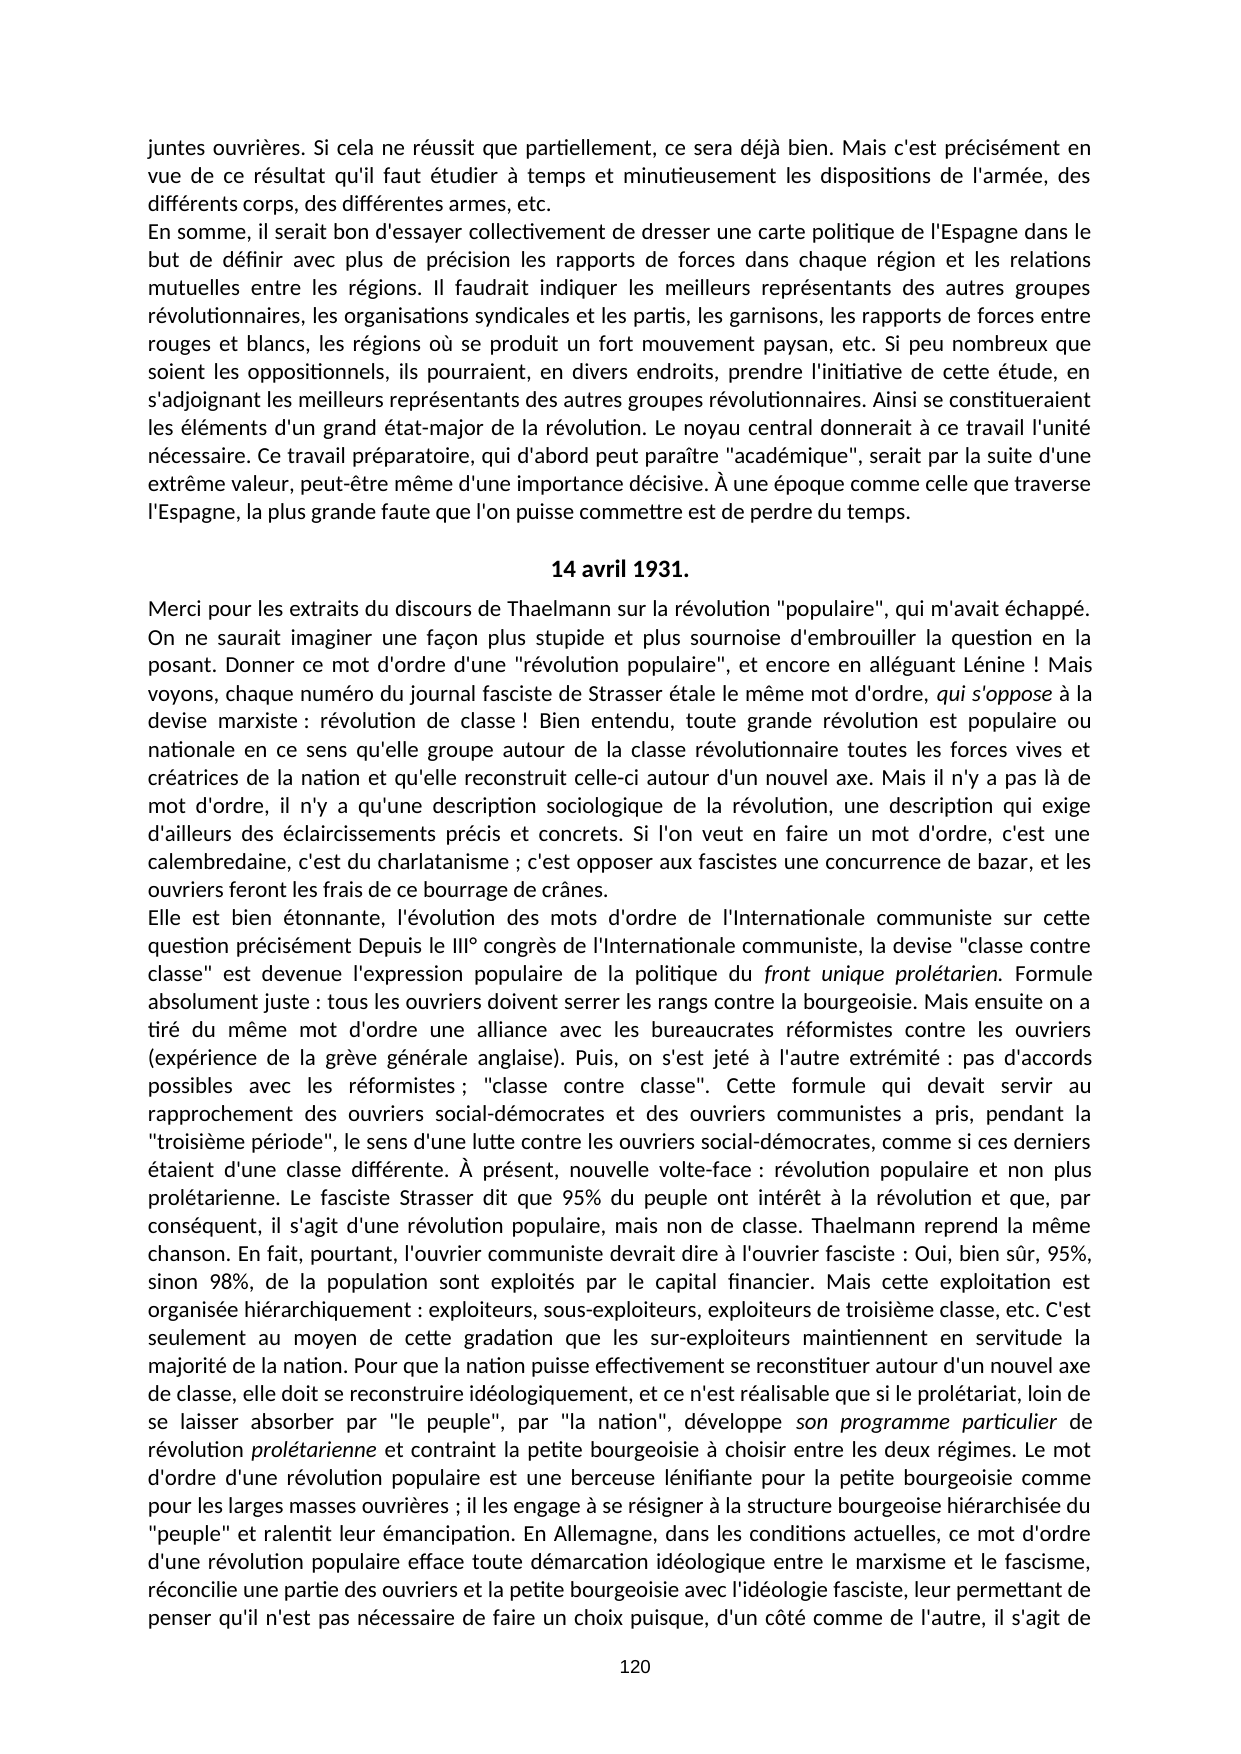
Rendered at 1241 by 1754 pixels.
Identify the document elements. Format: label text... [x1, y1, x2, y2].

text Elle est bien étonnante, l'évolution des mots d'ordre de l'Internationale communiste sur cette question précisément Depuis le III° congrès de l'Internationale communiste, la devise "classe contre classe" est devenue l'expression populaire de la politique du front unique prolétarien. Formule absolument juste : tous les ouvriers doivent serrer les rangs contre la bourgeoisie. Mais ensuite on a tiré du même mot d'ordre une alliance avec les bureaucrates réformistes contre les ouvriers (expérience de la grève générale anglaise). Puis, on s'est jeté à l'autre extrémité : pas d'accords possibles avec les réformistes ; "classe contre classe". Cette formule qui devait servir au rapprochement des ouvriers social-démocrates et des ouvriers communistes a pris, pendant la "troisième période", le sens d'une lutte contre les ouvriers social-démocrates, comme si ces derniers étaient d'une classe différente. À présent, nouvelle volte-face : révolution populaire et non plus prolétarienne. Le fasciste Strasser dit que 95% du peuple ont intérêt à la révolution et que, par conséquent, il s'agit d'une révolution populaire, mais non de classe. Thaelmann reprend la même chanson. En fait, pourtant, l'ouvrier communiste devrait dire à l'ouvrier fasciste : Oui, bien sûr, 95%, sinon 98%, de la population sont exploités par le capital financier. Mais cette exploitation est organisée hiérarchiquement : exploiteurs, sous-exploiteurs, exploiteurs de troisième classe, etc. C'est seulement au moyen de cette gradation que les sur-exploiteurs maintiennent en servitude la majorité de la nation. Pour que la nation puisse effectivement se reconstituer autour d'un nouvel axe de classe, elle doit se reconstruire idéologiquement, et ce n'est réalisable que si le prolétariat, loin de se laisser absorber par "le peuple", par "la nation", développe son programme particulier de révolution prolétarienne et contraint la petite bourgeoisie à choisir entre les deux régimes. Le mot d'ordre d'une révolution populaire est une berceuse lénifiante pour la petite bourgeoisie comme pour les larges masses ouvrières ; il les engage à se résigner à la structure bourgeoise hiérarchisée du "peuple" et ralentit leur émancipation. En Allemagne, dans les conditions actuelles, ce mot d'ordre d'une révolution populaire efface toute démarcation idéologique entre le marxisme et le fascisme, réconcilie une partie des ouvriers et la petite bourgeoisie avec l'idéologie fasciste, leur permettant de penser qu'il n'est pas nécessaire de faire un choix puisque, d'un côté comme de l'autre, il s'agit de [148, 903, 1093, 1631]
text En somme, il serait bon d'essayer collectivement de dresser une carte politique de l'Espagne dans le but de définir avec plus de précision les rapports de forces dans chaque région et les relations mutuelles entre les régions. Il faudrait indiquer les meilleurs représentants des autres groupes révolutionnaires, les organisations syndicales et les partis, les garnisons, les rapports de forces entre rouges et blancs, les régions où se produit un fort mouvement paysan, etc. Si peu nombreux que soient les oppositionnels, ils pourraient, en divers endroits, prendre l'initiative de cette étude, en s'adjoignant les meilleurs représentants des autres groupes révolutionnaires. Ainsi se constitueraient les éléments d'un grand état-major de la révolution. Le noyau central donnerait à ce travail l'unité nécessaire. Ce travail préparatoire, qui d'abord peut paraître "académique", serait par la suite d'une extrême valeur, peut-être même d'une importance décisive. À une époque comme celle que traverse l'Espagne, la plus grande faute que l'on puisse commettre est de perdre du temps. [148, 217, 1093, 525]
text juntes ouvrières. Si cela ne réussit que partiellement, ce sera déjà bien. Mais c'est précisément en vue de ce résultat qu'il faut étudier à temps et minutieusement les dispositions de l'armée, des différents corps, des différentes armes, etc. [148, 133, 1093, 217]
subtitle 14 avril 1931. [148, 553, 1093, 584]
text Merci pour les extraits du discours de Thaelmann sur la révolution "populaire", qui m'avait échappé. On ne saurait imaginer une façon plus stupide et plus sournoise d'embrouiller la question en la posant. Donner ce mot d'ordre d'une "révolution populaire", et encore en alléguant Lénine ! Mais voyons, chaque numéro du journal fasciste de Strasser étale le même mot d'ordre, qui s'oppose à la devise marxiste : révolution de classe ! Bien entendu, toute grande révolution est populaire ou nationale en ce sens qu'elle groupe autour de la classe révolutionnaire toutes les forces vives et créatrices de la nation et qu'elle reconstruit celle-ci autour d'un nouvel axe. Mais il n'y a pas là de mot d'ordre, il n'y a qu'une description sociologique de la révolution, une description qui exige d'ailleurs des éclaircissements précis et concrets. Si l'on veut en faire un mot d'ordre, c'est une calembredaine, c'est du charlatanisme ; c'est opposer aux fascistes une concurrence de bazar, et les ouvriers feront les frais de ce bourrage de crânes. [148, 594, 1093, 903]
